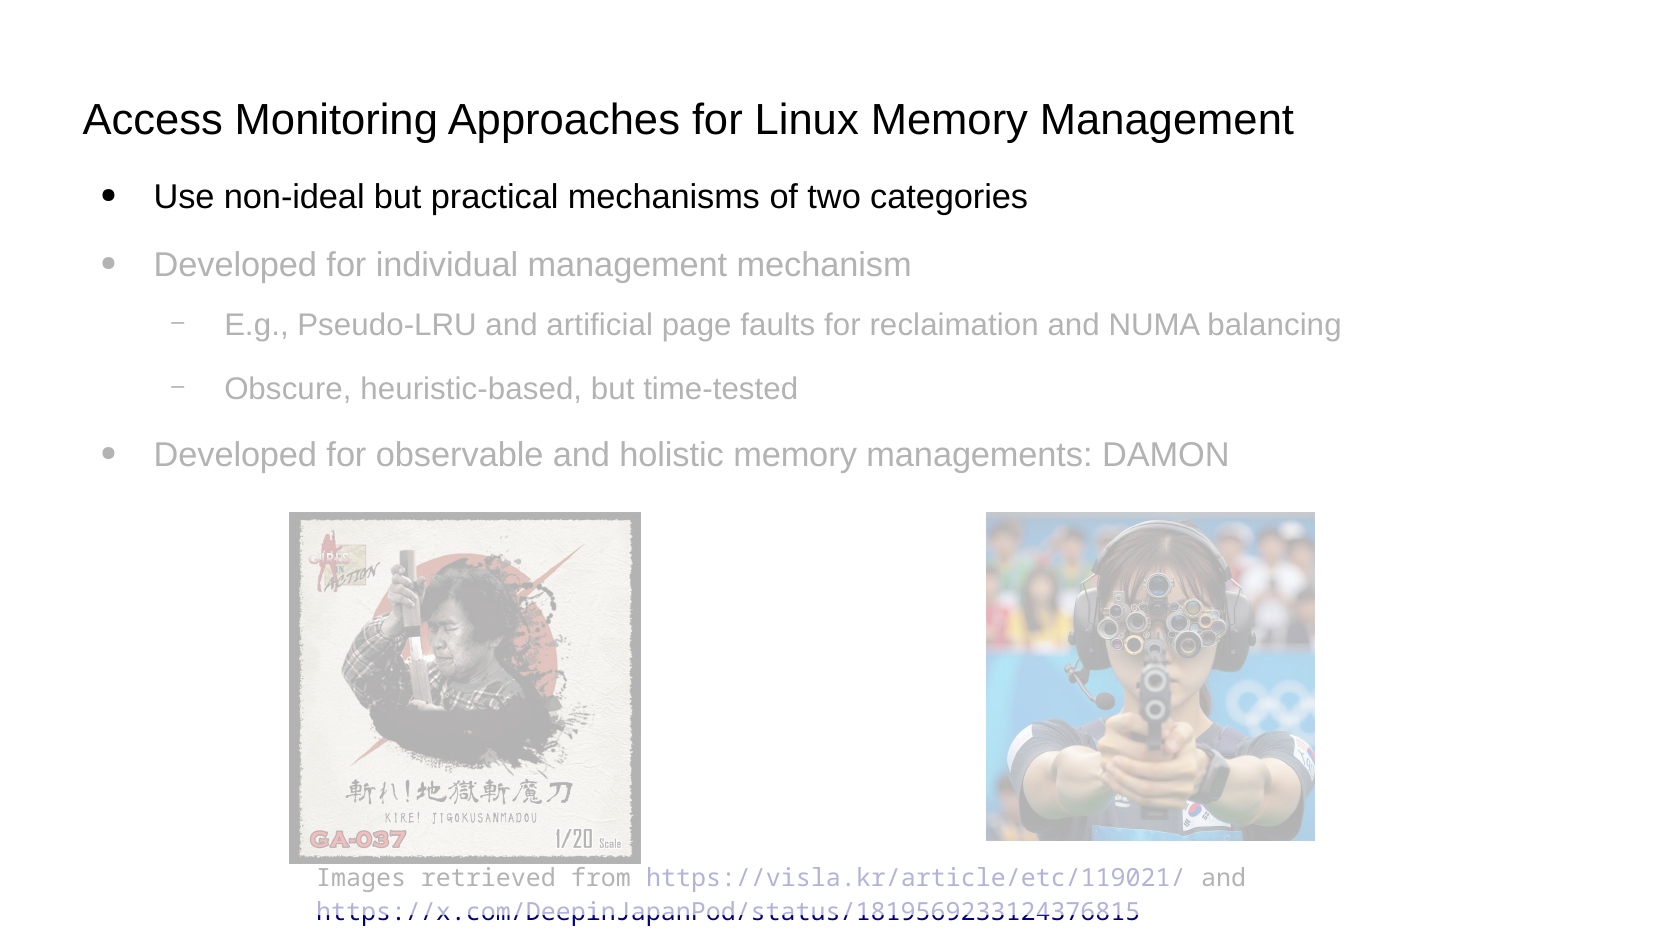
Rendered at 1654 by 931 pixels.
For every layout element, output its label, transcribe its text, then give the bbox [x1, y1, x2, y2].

text_box Images retrieved from https://visla.kr/article/etc/119021/ and https://x.com/DeepinJapanPod/status/1819569233124376815 [301, 852, 1654, 931]
list Use non-ideal but practical mechanisms of two categories Developed for individual management mechanism E.g., Pseudo-LRU and artificial page faults for reclaimation and NUMA balancing Obscure, heuristic-based, but time-tested Developed for observable and holistic memory managements: DAMON [82, 177, 1571, 833]
title Access Monitoring Approaches for Linux Memory Management [82, 81, 1571, 157]
text_box [75, 234, 1471, 916]
